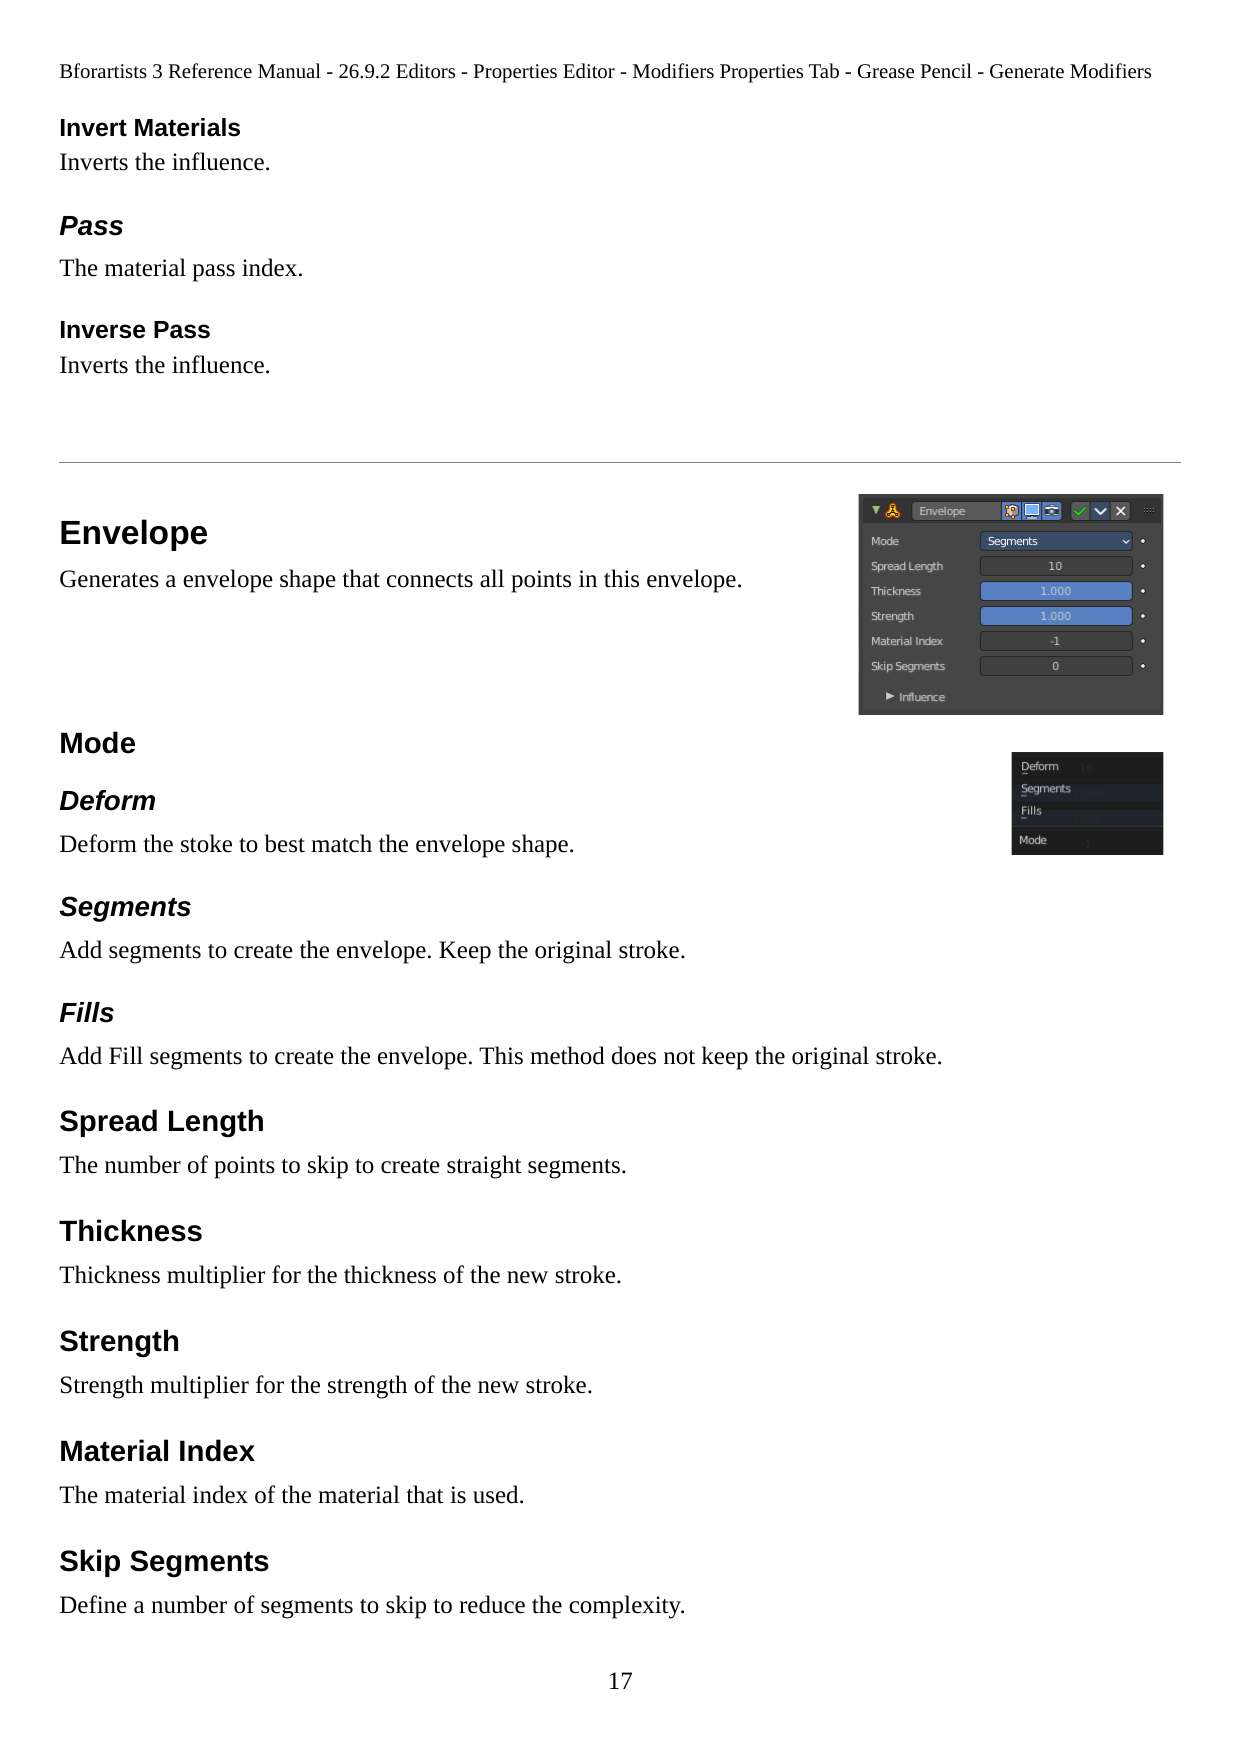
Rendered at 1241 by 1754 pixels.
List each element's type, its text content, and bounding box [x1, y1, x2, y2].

text The material index of the material that is used. [59, 1480, 1181, 1509]
picture [1011, 752, 1164, 855]
picture [858, 494, 1164, 715]
text Add segments to create the envelope. Keep the original stroke. [59, 935, 1181, 963]
subtitle Material Index [59, 1434, 1181, 1468]
subtitle Inverse Pass [59, 315, 1181, 343]
text Deform the stoke to best match the envelope shape. [59, 829, 1181, 858]
text Strength multiplier for the strength of the new stroke. [59, 1370, 1181, 1399]
subtitle Envelope [59, 513, 858, 551]
subtitle Spread Length [59, 1104, 1181, 1138]
subtitle Mode [59, 726, 1181, 759]
subtitle Deform [59, 784, 1011, 816]
text Thickness multiplier for the thickness of the new stroke. [59, 1261, 1181, 1289]
text Inverts the influence. [59, 147, 1181, 176]
subtitle Invert Materials [59, 113, 1181, 141]
text The number of points to skip to create straight segments. [59, 1151, 1181, 1179]
subtitle Thickness [59, 1214, 1181, 1248]
text Inverts the influence. [59, 350, 1181, 378]
subtitle Skip Segments [59, 1544, 1181, 1578]
subtitle Pass [59, 209, 1181, 241]
text Add Fill segments to create the envelope. This method does not keep the original stroke. [59, 1041, 1181, 1069]
subtitle Strength [59, 1324, 1181, 1358]
text Generates a envelope shape that connects all points in this envelope. [59, 564, 858, 593]
text Define a number of segments to skip to reduce the complexity. [59, 1590, 1181, 1619]
subtitle Segments [59, 890, 1181, 922]
subtitle Fills [59, 996, 1181, 1028]
text The material pass index. [59, 253, 1181, 282]
subtitle [1164, 784, 1181, 816]
subtitle [1164, 513, 1181, 551]
